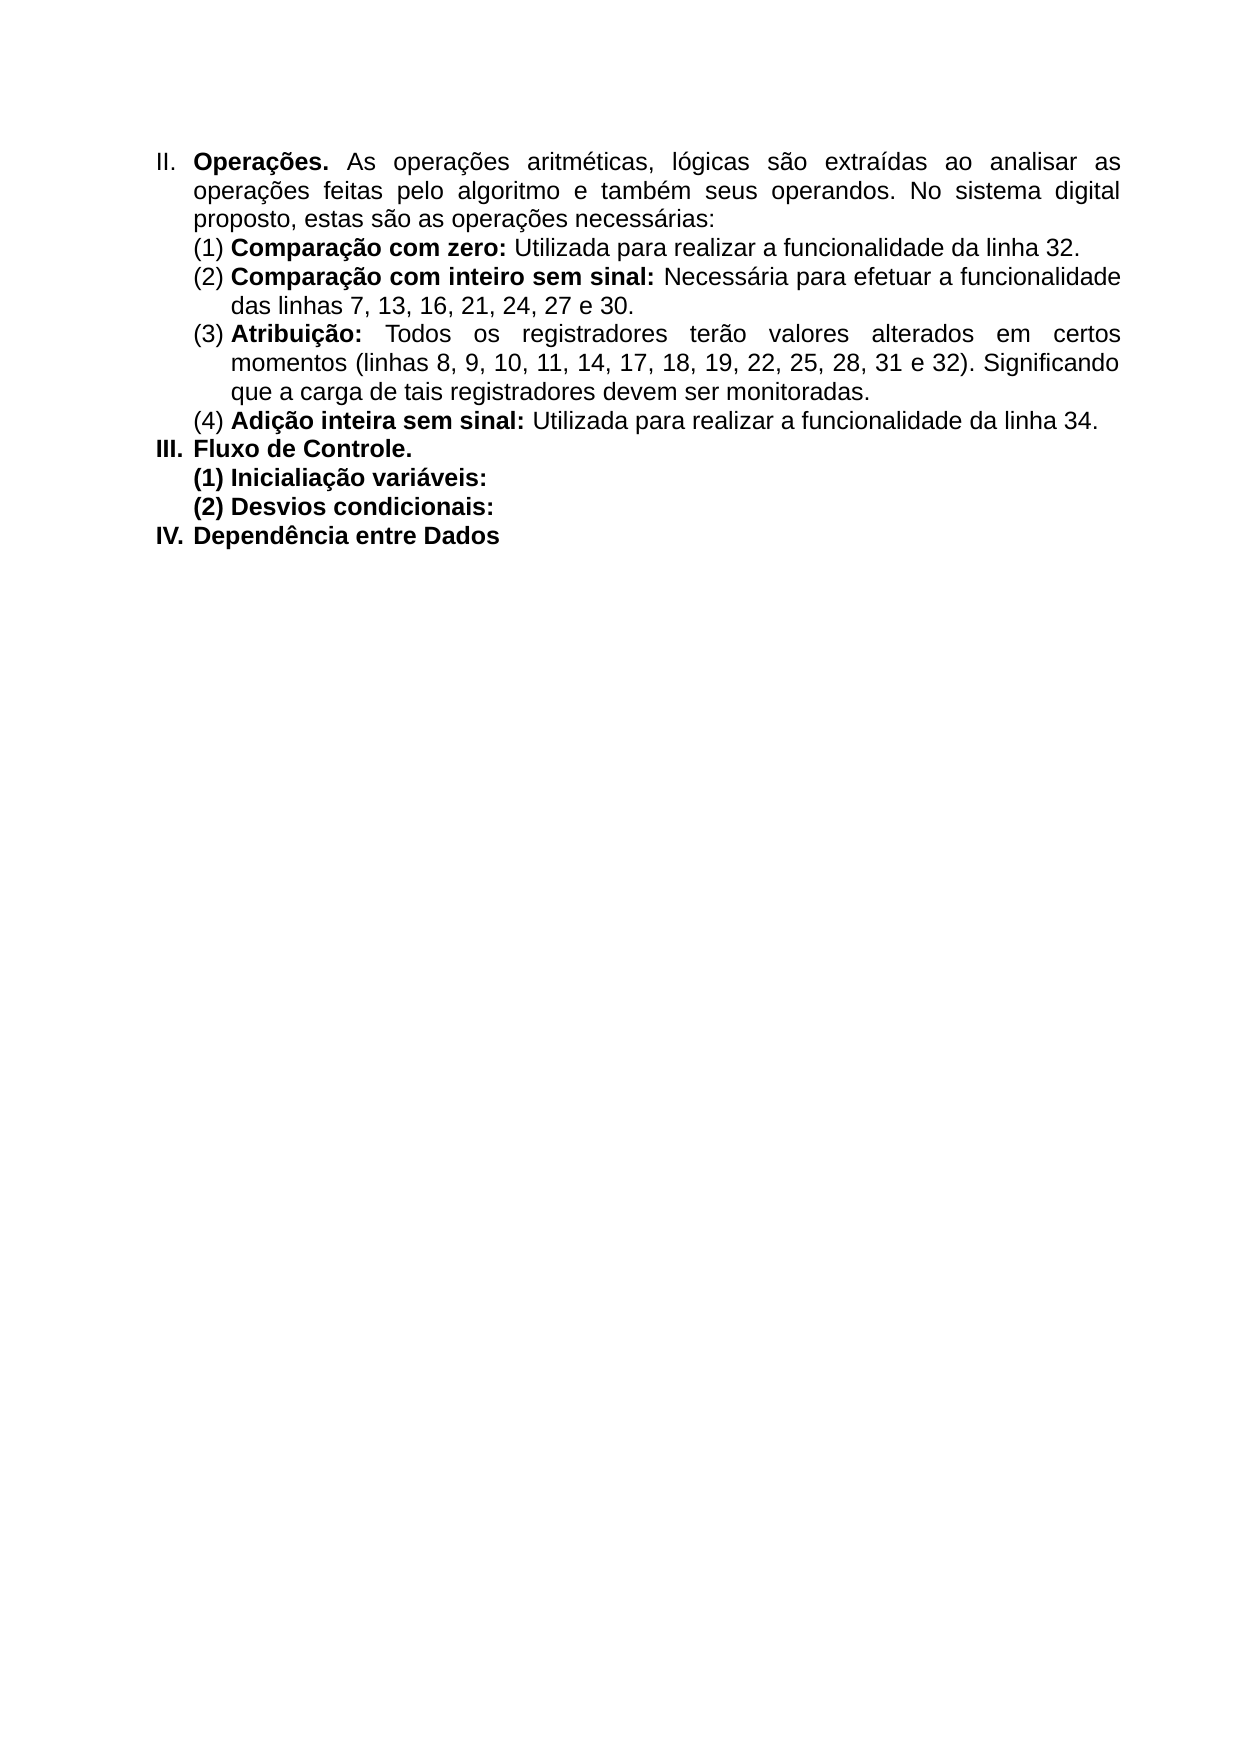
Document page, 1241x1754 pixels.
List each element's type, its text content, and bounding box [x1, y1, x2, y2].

list Comparação com zero: Utilizada para realizar a funcionalidade da linha 32. [193, 233, 1122, 262]
list Operações. As operações aritméticas, lógicas são extraídas ao analisar as operações feitas pelo algoritmo e também seus operandos. No sistema digital proposto, estas são as operações necessárias: [156, 147, 1122, 233]
list Comparação com inteiro sem sinal: Necessária para efetuar a funcionalidade das linhas 7, 13, 16, 21, 24, 27 e 30. [193, 262, 1122, 319]
list Atribuição: Todos os registradores terão valores alterados em certos momentos (linhas 8, 9, 10, 11, 14, 17, 18, 19, 22, 25, 28, 31 e 32). Significando que a carga de tais registradores devem ser monitoradas. [193, 319, 1122, 406]
list Inicialiação variáveis: [193, 463, 1122, 492]
list Fluxo de Controle. [156, 434, 1122, 463]
list Dependência entre Dados [156, 521, 1122, 549]
list Adição inteira sem sinal: Utilizada para realizar a funcionalidade da linha 34. [193, 406, 1122, 434]
list Desvios condicionais: [193, 492, 1122, 521]
